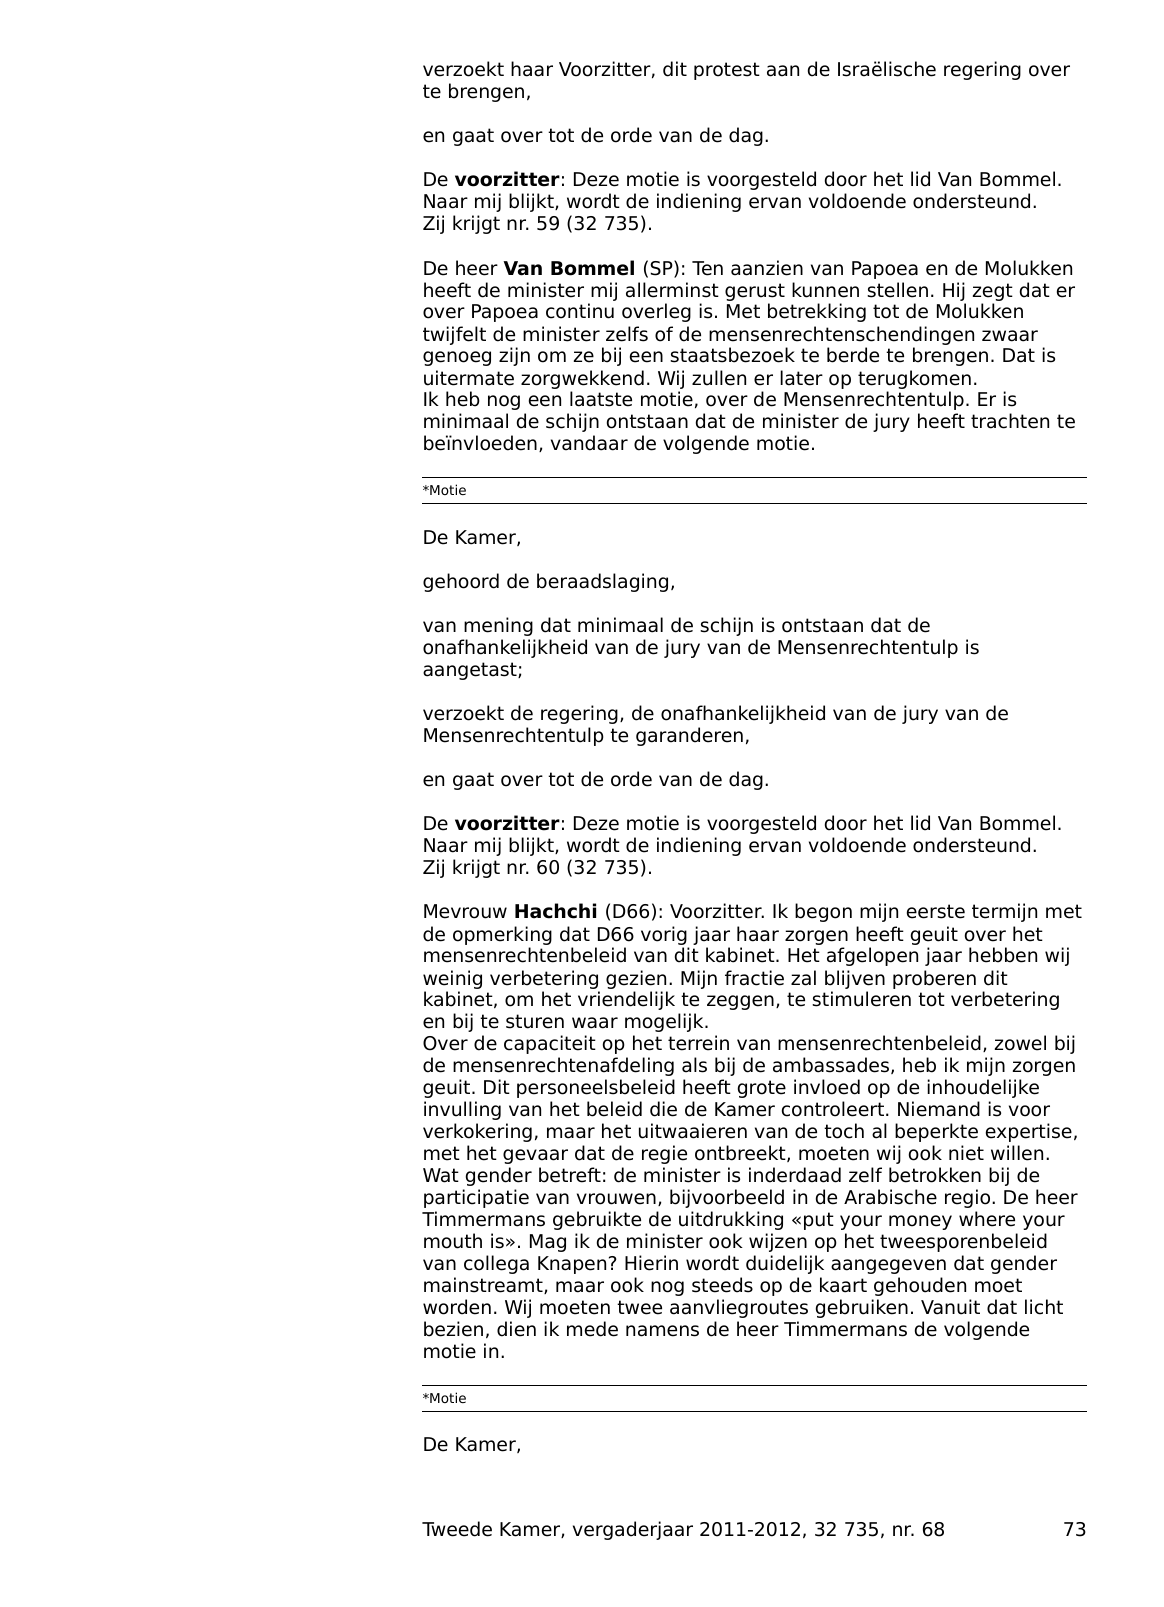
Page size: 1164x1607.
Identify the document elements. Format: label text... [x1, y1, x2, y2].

text De voorzitter: Deze motie is voorgesteld door het lid Van Bommel. Naar mij blijkt, wordt de indiening ervan voldoende ondersteund. [422, 169, 1087, 213]
text gehoord de beraadslaging, [422, 571, 1087, 593]
text van mening dat minimaal de schijn is ontstaan dat de onafhankelijkheid van de jury van de Mensenrechtentulp is aangetast; [422, 615, 1087, 681]
text De voorzitter: Deze motie is voorgesteld door het lid Van Bommel. Naar mij blijkt, wordt de indiening ervan voldoende ondersteund. [422, 813, 1087, 857]
text verzoekt haar Voorzitter, dit protest aan de Israëlische regering over te brengen, [422, 59, 1087, 103]
text Wat gender betreft: de minister is inderdaad zelf betrokken bij de participatie van vrouwen, bijvoorbeeld in de Arabische regio. De heer Timmermans gebruikte de uitdrukking «put your money where your mouth is». Mag ik de minister ook wijzen op het tweesporenbeleid van collega Knapen? Hierin wordt duidelijk aangegeven dat gender mainstreamt, maar ook nog steeds op de kaart gehouden moet worden. Wij moeten twee aanvliegroutes gebruiken. Vanuit dat licht bezien, dien ik mede namens de heer Timmermans de volgende motie in. [422, 1165, 1087, 1363]
text en gaat over tot de orde van de dag. [422, 769, 1087, 791]
text Zij krijgt nr. 60 (32 735). [422, 857, 1087, 879]
text Zij krijgt nr. 59 (32 735). [422, 213, 1087, 235]
text De Kamer, [422, 527, 1087, 548]
text De Kamer, [422, 1434, 1087, 1456]
text De heer Van Bommel (SP): Ten aanzien van Papoea en de Molukken heeft de minister mij allerminst gerust kunnen stellen. Hij zegt dat er over Papoea continu overleg is. Met betrekking tot de Molukken twijfelt de minister zelfs of de mensenrechtenschendingen zwaar genoeg zijn om ze bij een staatsbezoek te berde te brengen. Dat is uitermate zorgwekkend. Wij zullen er later op terugkomen. [422, 257, 1087, 389]
table_header *Motie [422, 1386, 1087, 1411]
text Over de capaciteit op het terrein van mensenrechtenbeleid, zowel bij de mensenrechtenafdeling als bij de ambassades, heb ik mijn zorgen geuit. Dit personeelsbeleid heeft grote invloed op de inhoudelijke invulling van het beleid die de Kamer controleert. Niemand is voor verkokering, maar het uitwaaieren van de toch al beperkte expertise, met het gevaar dat de regie ontbreekt, moeten wij ook niet willen. [422, 1033, 1087, 1165]
text en gaat over tot de orde van de dag. [422, 125, 1087, 147]
text Mevrouw Hachchi (D66): Voorzitter. Ik begon mijn eerste termijn met de opmerking dat D66 vorig jaar haar zorgen heeft geuit over het mensenrechtenbeleid van dit kabinet. Het afgelopen jaar hebben wij weinig verbetering gezien. Mijn fractie zal blijven proberen dit kabinet, om het vriendelijk te zeggen, te stimuleren tot verbetering en bij te sturen waar mogelijk. [422, 901, 1087, 1033]
text verzoekt de regering, de onafhankelijkheid van de jury van de Mensenrechtentulp te garanderen, [422, 703, 1087, 747]
table_header *Motie [422, 478, 1087, 503]
text Ik heb nog een laatste motie, over de Mensenrechtentulp. Er is minimaal de schijn ontstaan dat de minister de jury heeft trachten te beïnvloeden, vandaar de volgende motie. [422, 389, 1087, 455]
